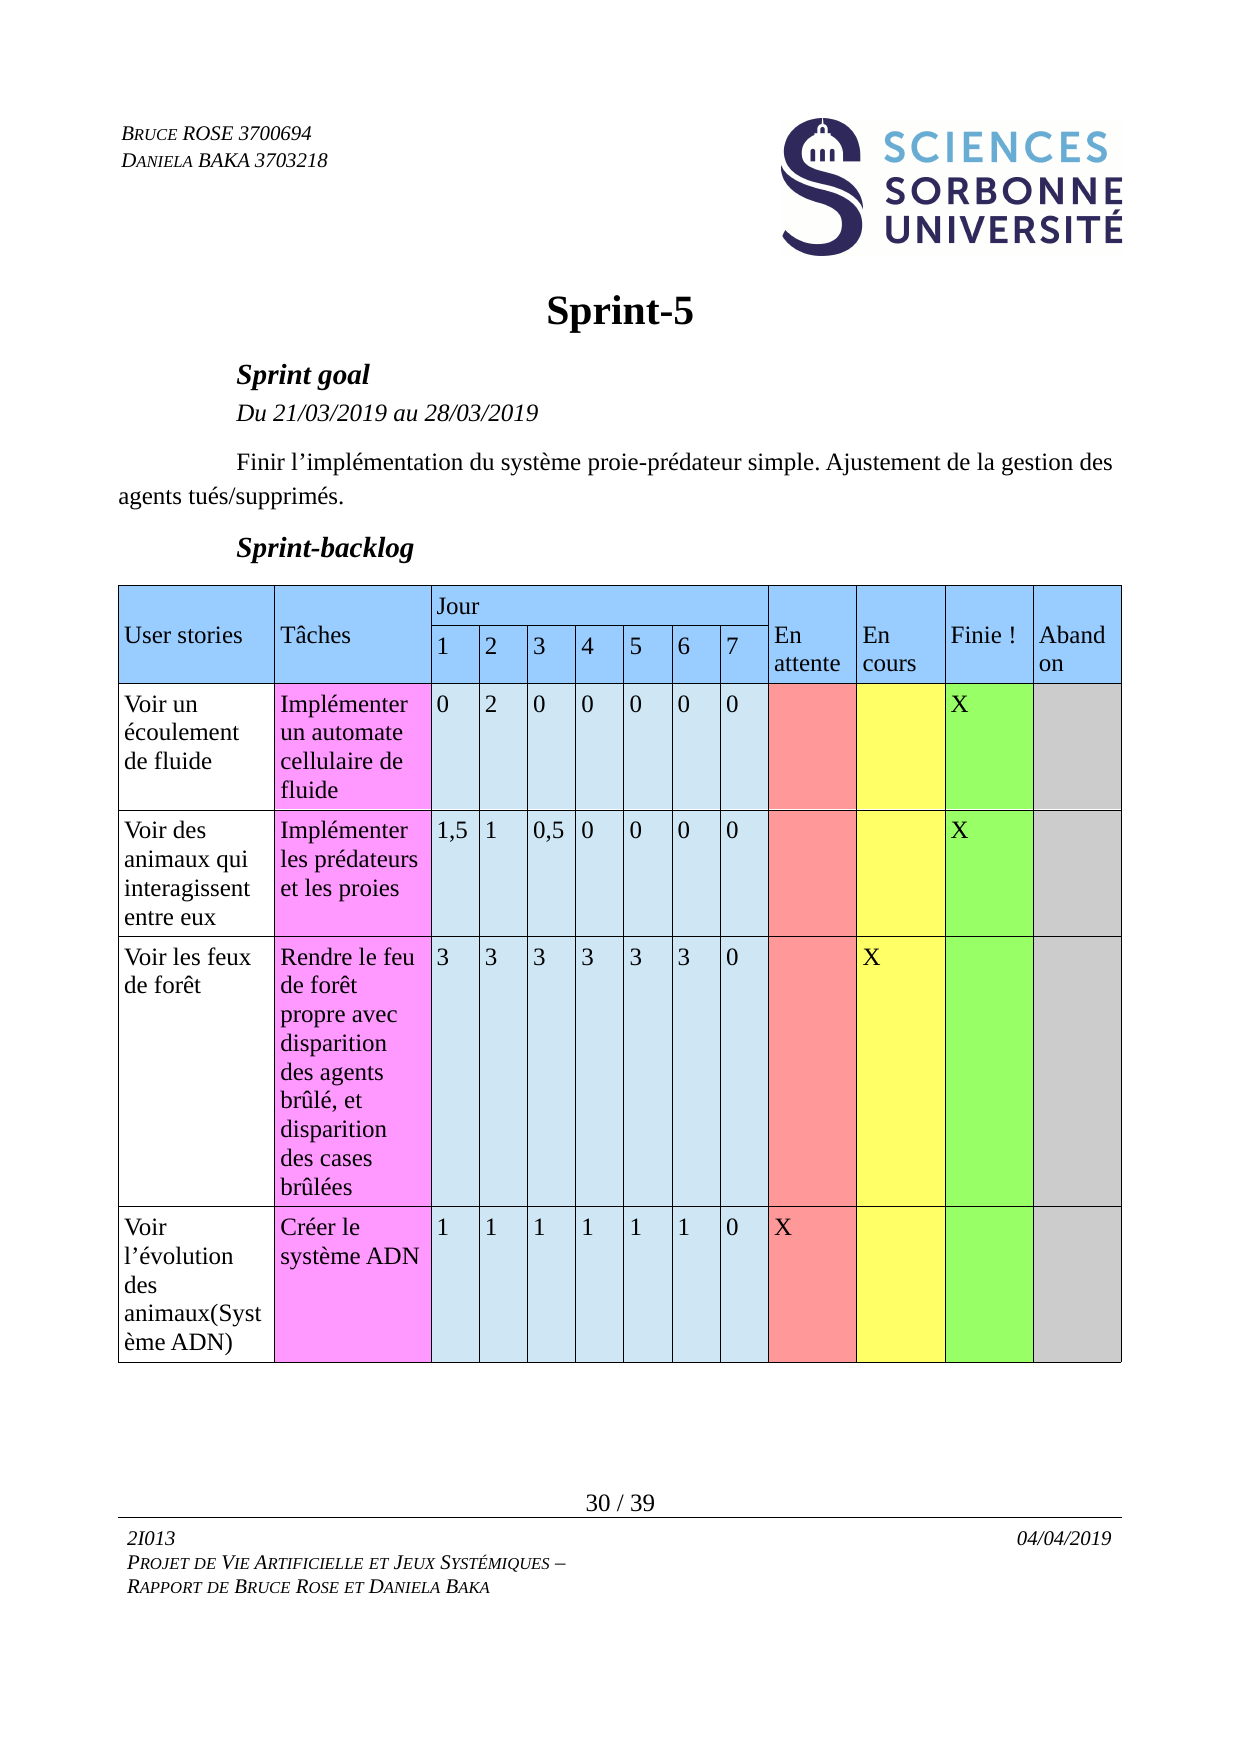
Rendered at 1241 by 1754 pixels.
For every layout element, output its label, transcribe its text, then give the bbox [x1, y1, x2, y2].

table_cell [946, 937, 1033, 1206]
table_header En cours [857, 586, 945, 683]
table_cell 1 [624, 1207, 672, 1362]
table_header Finie ! [946, 586, 1033, 683]
table_cell [769, 937, 856, 1206]
table_cell 6 [673, 626, 720, 683]
table_cell Voir les feux de forêt [119, 937, 274, 1206]
table_cell 0 [721, 684, 768, 809]
table_cell 1 [480, 1207, 527, 1362]
table_cell 3 [673, 937, 720, 1206]
table_cell 3 [576, 937, 623, 1206]
table_cell 0 [624, 684, 672, 809]
table_cell 0,5 [528, 811, 575, 936]
text Finir l’implémentation du système proie-prédateur simple. Ajustement de la gestion des agents tués/supprimés. [118, 447, 1122, 510]
table_cell X [946, 684, 1033, 809]
table_cell X [857, 937, 945, 1206]
table_cell 3 [432, 937, 479, 1206]
table_cell [1034, 811, 1121, 936]
table_cell Rendre le feu de forêt propre avec disparition des agents brûlé, et disparition des cases brûlées [275, 937, 431, 1206]
table_cell 3 [528, 626, 575, 683]
text Sprint goal [118, 357, 1122, 391]
table_cell X [769, 1207, 856, 1362]
table_cell 0 [673, 684, 720, 809]
table_cell X [946, 811, 1033, 936]
table_cell Voir un écoulement de fluide [119, 684, 274, 809]
table_cell 0 [576, 811, 623, 936]
text Du 21/03/2019 au 28/03/2019 [118, 398, 1122, 426]
table_cell [857, 1207, 945, 1362]
table_cell 0 [721, 811, 768, 936]
table_cell 4 [576, 626, 623, 683]
table_cell 1 [480, 811, 527, 936]
table_cell 7 [721, 626, 768, 683]
table_cell 2 [480, 626, 527, 683]
table_cell 0 [528, 684, 575, 809]
table_header User stories [119, 586, 274, 683]
table_cell Créer le système ADN [275, 1207, 431, 1362]
picture [781, 118, 1123, 256]
text Sprint-5 [118, 285, 1122, 333]
table_header En attente [769, 586, 856, 683]
table_cell [1034, 937, 1121, 1206]
table_cell 1 [432, 1207, 479, 1362]
table_cell 0 [624, 811, 672, 936]
table_cell 0 [721, 937, 768, 1206]
table_cell [946, 1207, 1033, 1362]
table_cell 3 [528, 937, 575, 1206]
table_cell 1 [673, 1207, 720, 1362]
table_cell 3 [480, 937, 527, 1206]
table_cell 3 [624, 937, 672, 1206]
table_cell 0 [673, 811, 720, 936]
table_header Tâches [275, 586, 431, 683]
table_cell Voir des animaux qui interagissent entre eux [119, 811, 274, 936]
table_header Jour [432, 586, 768, 625]
table_header Abandon [1034, 586, 1121, 683]
table_cell 1,5 [432, 811, 479, 936]
table_cell [769, 684, 856, 809]
table_cell 2 [480, 684, 527, 809]
table_cell 0 [576, 684, 623, 809]
table_cell [857, 811, 945, 936]
table_cell 1 [528, 1207, 575, 1362]
table_cell Voir l’évolution des animaux(Système ADN) [119, 1207, 274, 1362]
table_cell 1 [576, 1207, 623, 1362]
table_cell [1034, 684, 1121, 809]
table_cell [769, 811, 856, 936]
table_cell 1 [432, 626, 479, 683]
table_cell [857, 684, 945, 809]
table_cell 0 [721, 1207, 768, 1362]
table_cell 0 [432, 684, 479, 809]
table_cell [1034, 1207, 1121, 1362]
text Sprint-backlog [118, 530, 1122, 564]
table_cell 5 [624, 626, 672, 683]
table_cell Implémenter les prédateurs et les proies [275, 811, 431, 936]
table_cell Implémenter un automate cellulaire de fluide [275, 684, 431, 809]
